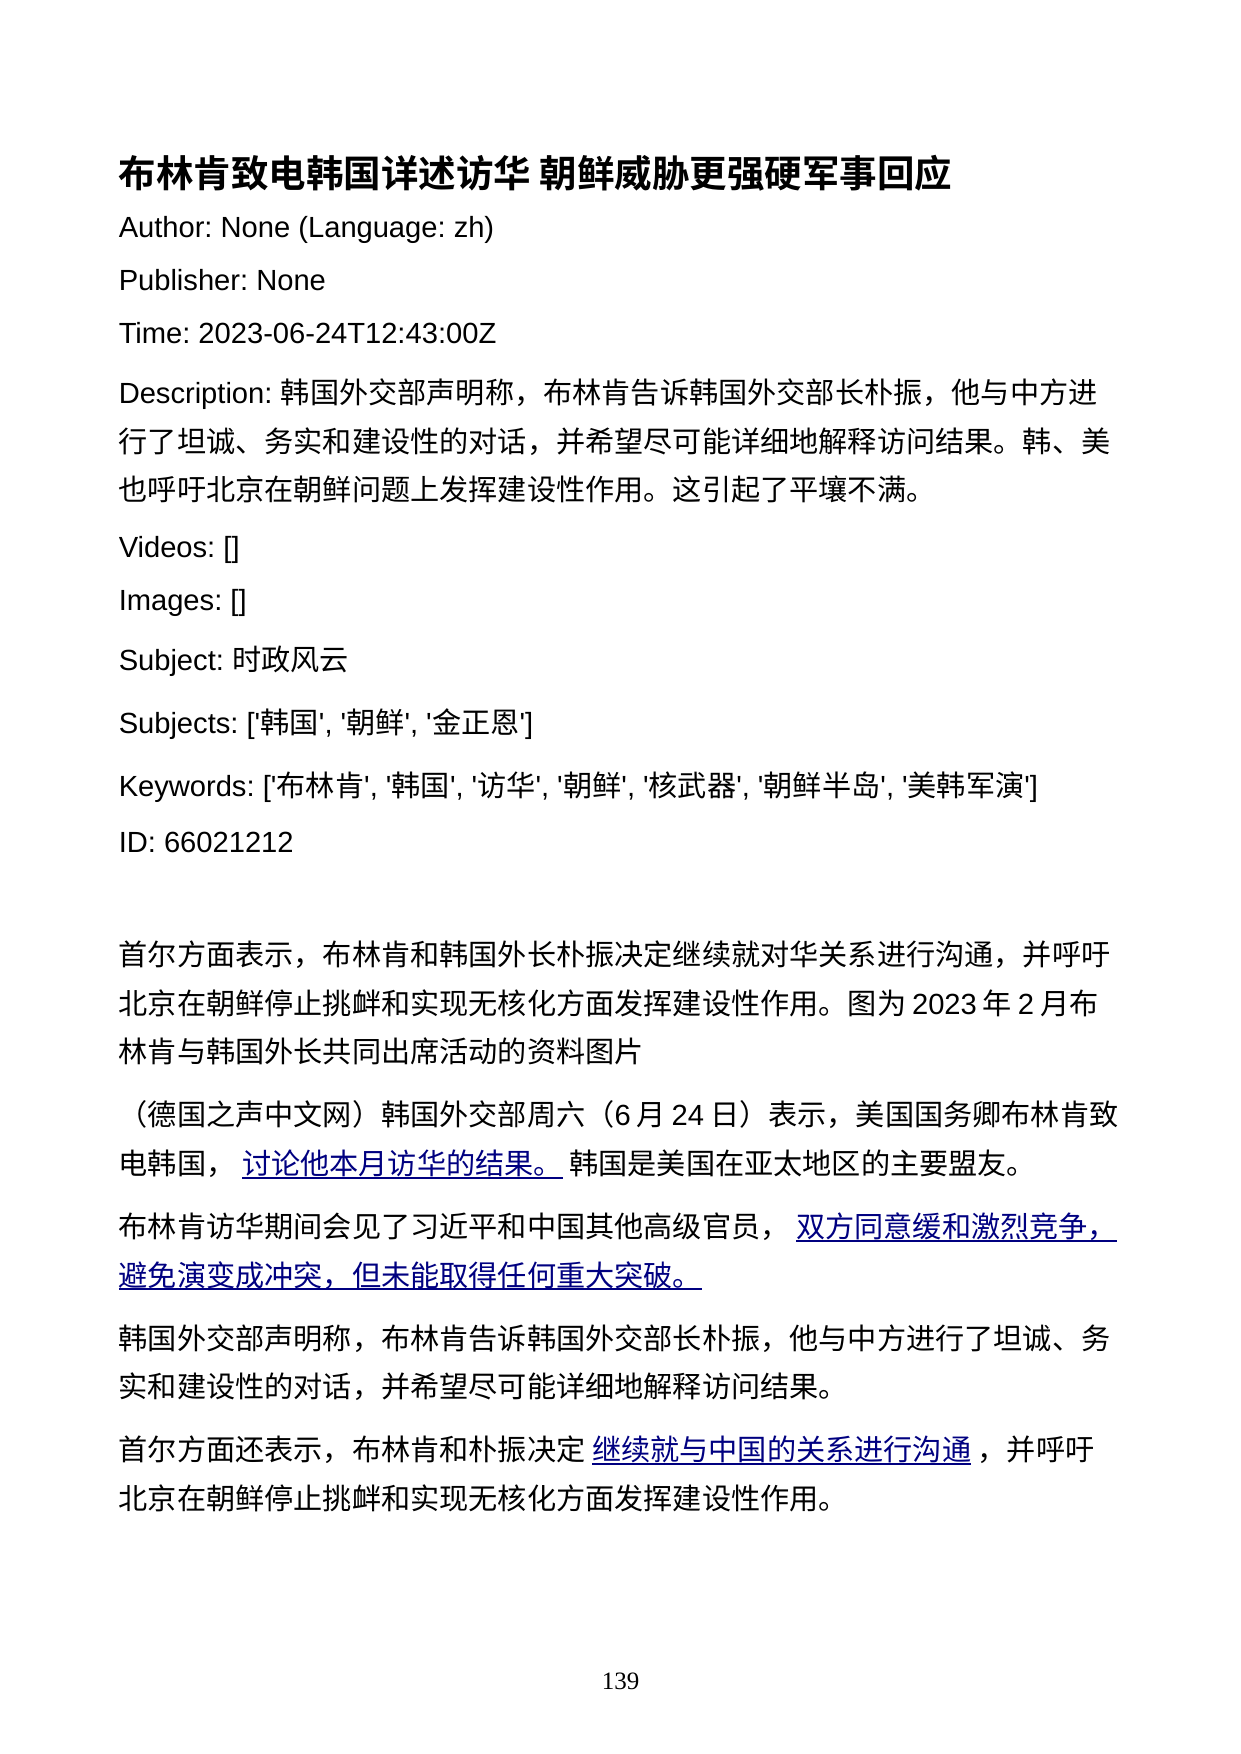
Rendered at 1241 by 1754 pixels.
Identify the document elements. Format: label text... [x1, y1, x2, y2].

text Videos: [] [118, 530, 1122, 563]
text 首尔方面表示，布林肯和韩国外长朴振决定继续就对华关系进行沟通，并呼吁北京在朝鲜停止挑衅和实现无核化方面发挥建设性作用。图为2023年2月布林肯与韩国外长共同出席活动的资料图片 [118, 932, 1122, 1071]
text Keywords: ['布林肯', '韩国', '访华', '朝鲜', '核武器', '朝鲜半岛', '美韩军演'] [118, 762, 1122, 805]
text Author: None (Language: zh) [118, 210, 1122, 244]
text Time: 2023-06-24T12:43:00Z [118, 317, 1122, 350]
text （德国之声中文网）韩国外交部周六（6月24日）表示，美国国务卿布林肯致电韩国， 讨论他本月访华的结果。 韩国是美国在亚太地区的主要盟友。 [118, 1092, 1122, 1183]
text 韩国外交部声明称，布林肯告诉韩国外交部长朴振，他与中方进行了坦诚、务实和建设性的对话，并希望尽可能详细地解释访问结果。 [118, 1315, 1122, 1406]
text Subject: 时政风云 [118, 636, 1122, 678]
text ID: 66021212 [118, 826, 1122, 859]
text Description: 韩国外交部声明称，布林肯告诉韩国外交部长朴振，他与中方进行了坦诚、务实和建设性的对话，并希望尽可能详细地解释访问结果。韩、美也呼吁北京在朝鲜问题上发挥建设性作用。这引起了平壤不满。 [118, 370, 1122, 509]
text 首尔方面还表示，布林肯和朴振决定 继续就与中国的关系进行沟通 ，并呼吁北京在朝鲜停止挑衅和实现无核化方面发挥建设性作用。 [118, 1427, 1122, 1518]
text Publisher: None [118, 263, 1122, 297]
text 布林肯访华期间会见了习近平和中国其他高级官员， 双方同意缓和激烈竞争，避免演变成冲突，但未能取得任何重大突破。 [118, 1204, 1122, 1294]
text Images: [] [118, 583, 1122, 617]
text Subjects: ['韩国', '朝鲜', '金正恩'] [118, 699, 1122, 742]
subtitle 布林肯致电韩国详述访华 朝鲜威胁更强硬军事回应 [118, 143, 1122, 198]
